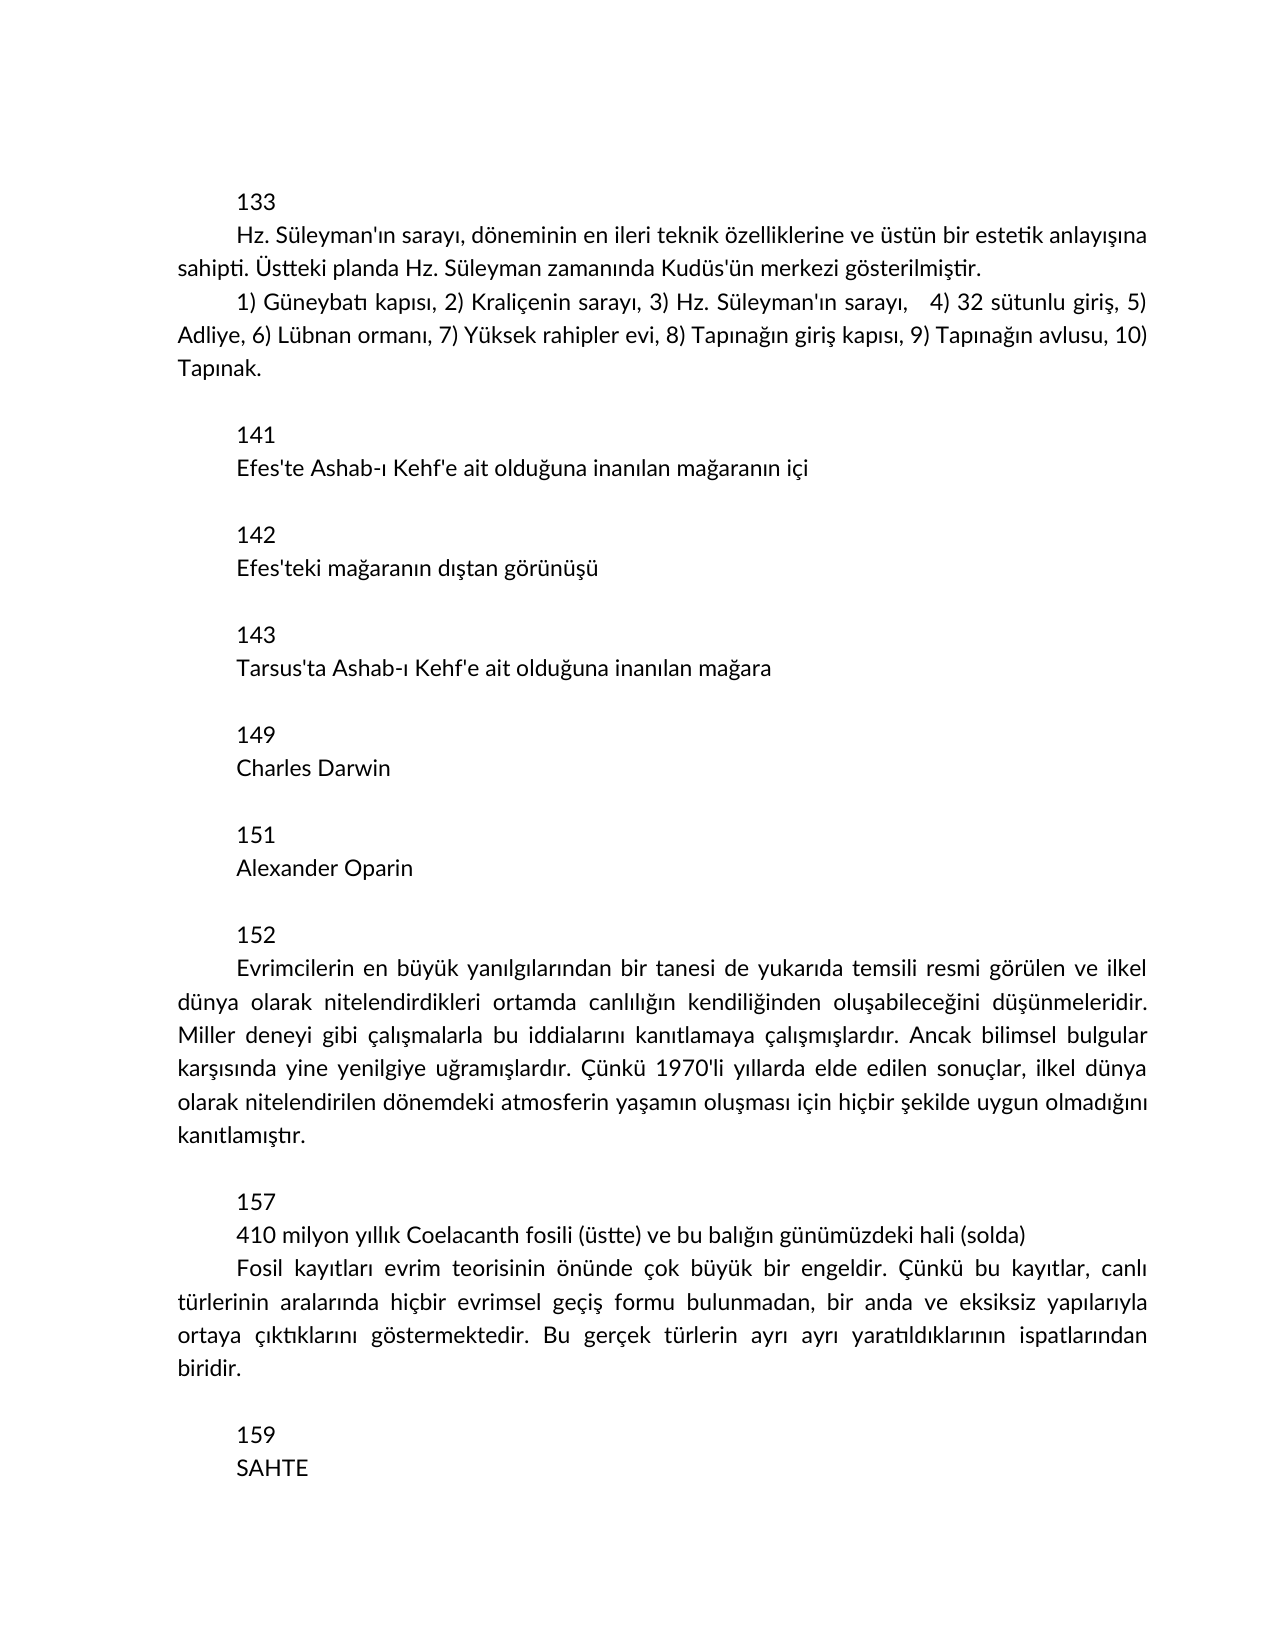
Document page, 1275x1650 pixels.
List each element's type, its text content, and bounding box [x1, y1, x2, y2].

text 410 milyon yıllık Coelacanth fosili (üstte) ve bu balığın günümüzdeki hali (solda) [177, 1217, 1149, 1250]
text 157 [177, 1183, 1149, 1217]
text SAHTE [177, 1450, 1149, 1483]
text Efes'te Ashab-ı Kehf'e ait olduğuna inanılan mağaranın içi [177, 450, 1149, 483]
text 142 [177, 517, 1149, 550]
text 159 [177, 1417, 1149, 1450]
text 1) Güneybatı kapısı, 2) Kraliçenin sarayı, 3) Hz. Süleyman'ın sarayı, 4) 32 sütunlu giriş, 5) Adliye, 6) Lübnan ormanı, 7) Yüksek rahipler evi, 8) Tapınağın giriş kapısı, 9) Tapınağın avlusu, 10) Tapınak. [177, 283, 1149, 383]
text Alexander Oparin [177, 850, 1149, 883]
text 151 [177, 817, 1149, 850]
text Hz. Süleyman'ın sarayı, döneminin en ileri teknik özelliklerine ve üstün bir estetik anlayışına sahipti. Üstteki planda Hz. Süleyman zamanında Kudüs'ün merkezi gösterilmiştir. [177, 217, 1149, 283]
text Fosil kayıtları evrim teorisinin önünde çok büyük bir engeldir. Çünkü bu kayıtlar, canlı türlerinin aralarında hiçbir evrimsel geçiş formu bulunmadan, bir anda ve eksiksiz yapılarıyla ortaya çıktıklarını göstermektedir. Bu gerçek türlerin ayrı ayrı yaratıldıklarının ispatlarından biridir. [177, 1250, 1149, 1383]
text 133 [177, 183, 1149, 217]
text 141 [177, 417, 1149, 450]
text Efes'teki mağaranın dıştan görünüşü [177, 550, 1149, 583]
text 149 [177, 717, 1149, 750]
text Tarsus'ta Ashab-ı Kehf'e ait olduğuna inanılan mağara [177, 650, 1149, 683]
text 152 [177, 917, 1149, 950]
text Evrimcilerin en büyük yanılgılarından bir tanesi de yukarıda temsili resmi görülen ve ilkel dünya olarak nitelendirdikleri ortamda canlılığın kendiliğinden oluşabileceğini düşünmeleridir. Miller deneyi gibi çalışmalarla bu iddialarını kanıtlamaya çalışmışlardır. Ancak bilimsel bulgular karşısında yine yenilgiye uğramışlardır. Çünkü 1970'li yıllarda elde edilen sonuçlar, ilkel dünya olarak nitelendirilen dönemdeki atmosferin yaşamın oluşması için hiçbir şekilde uygun olmadığını kanıtlamıştır. [177, 950, 1149, 1150]
text Charles Darwin [177, 750, 1149, 783]
text 143 [177, 617, 1149, 650]
